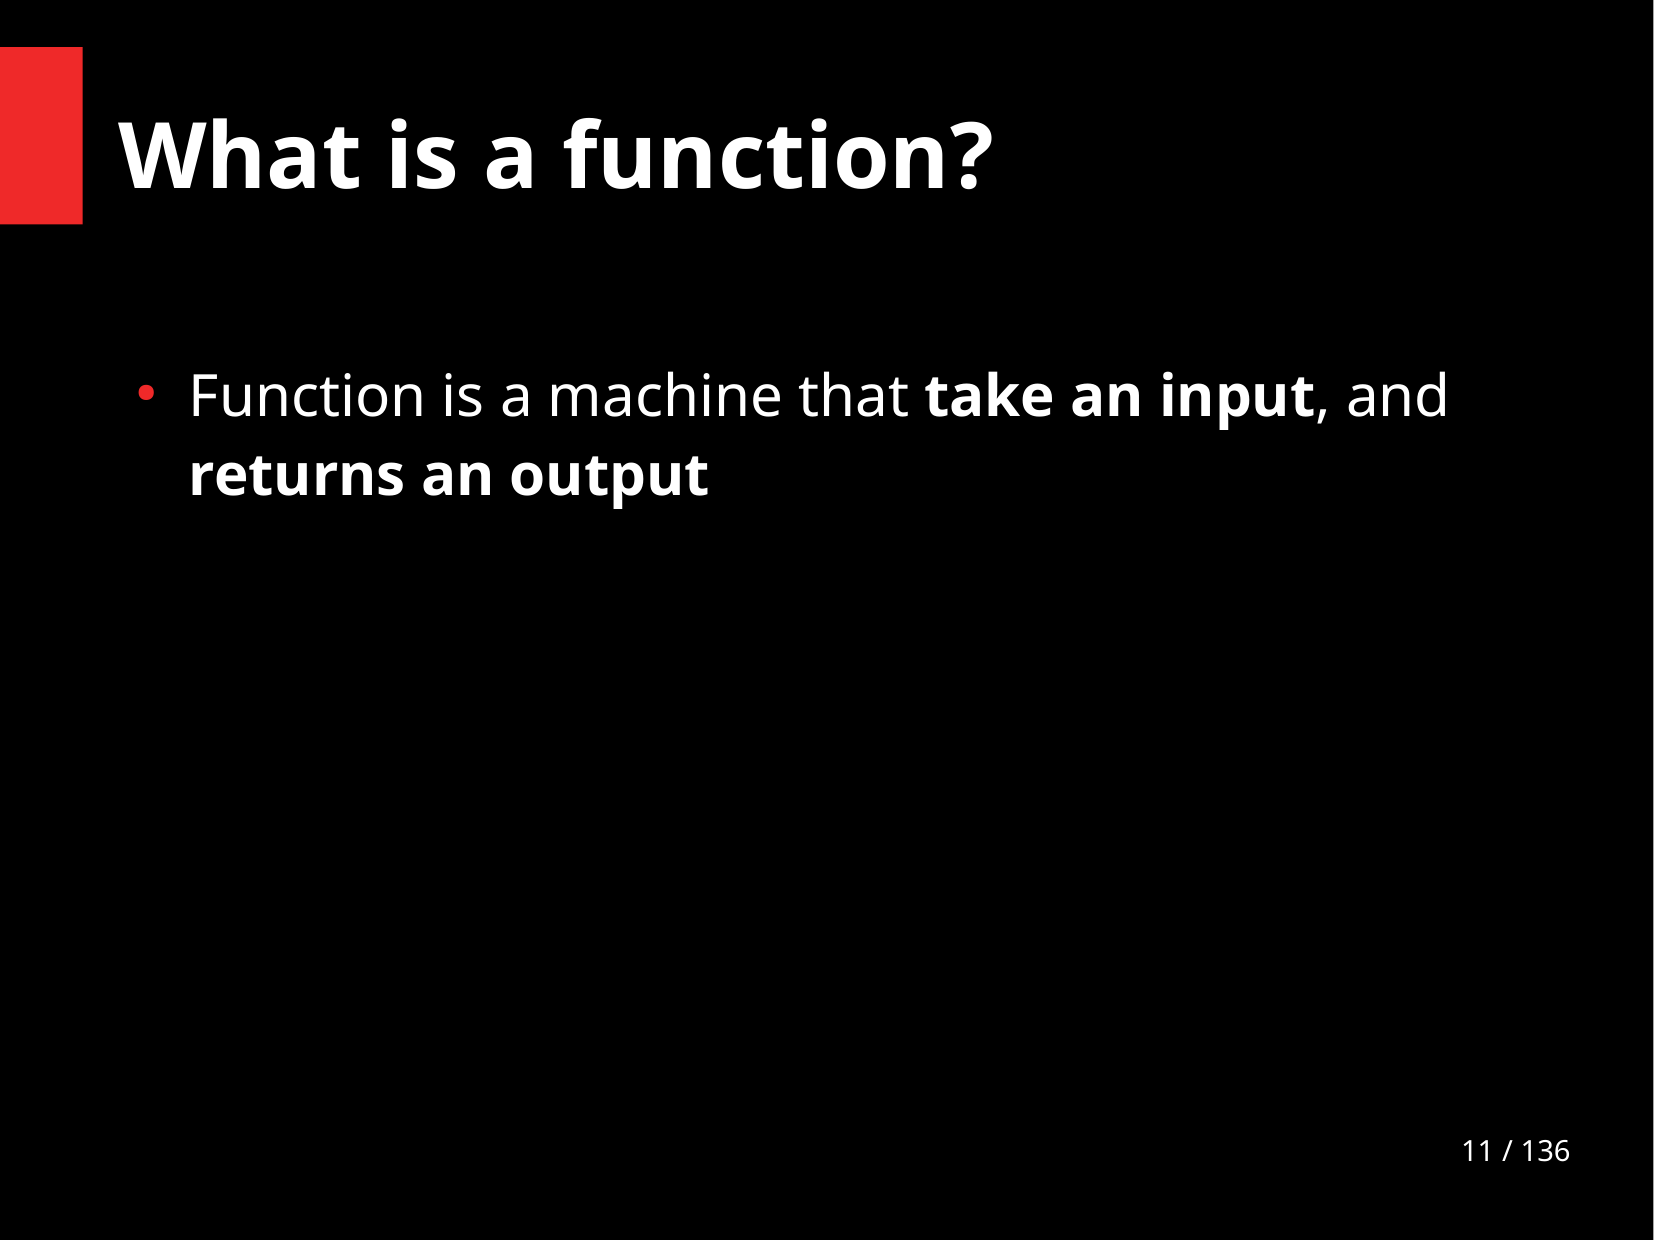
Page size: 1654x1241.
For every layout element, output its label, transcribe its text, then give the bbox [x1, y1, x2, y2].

list Function is a machine that take an input, and returns an output [118, 354, 1536, 1074]
title What is a function? [118, 49, 1571, 257]
